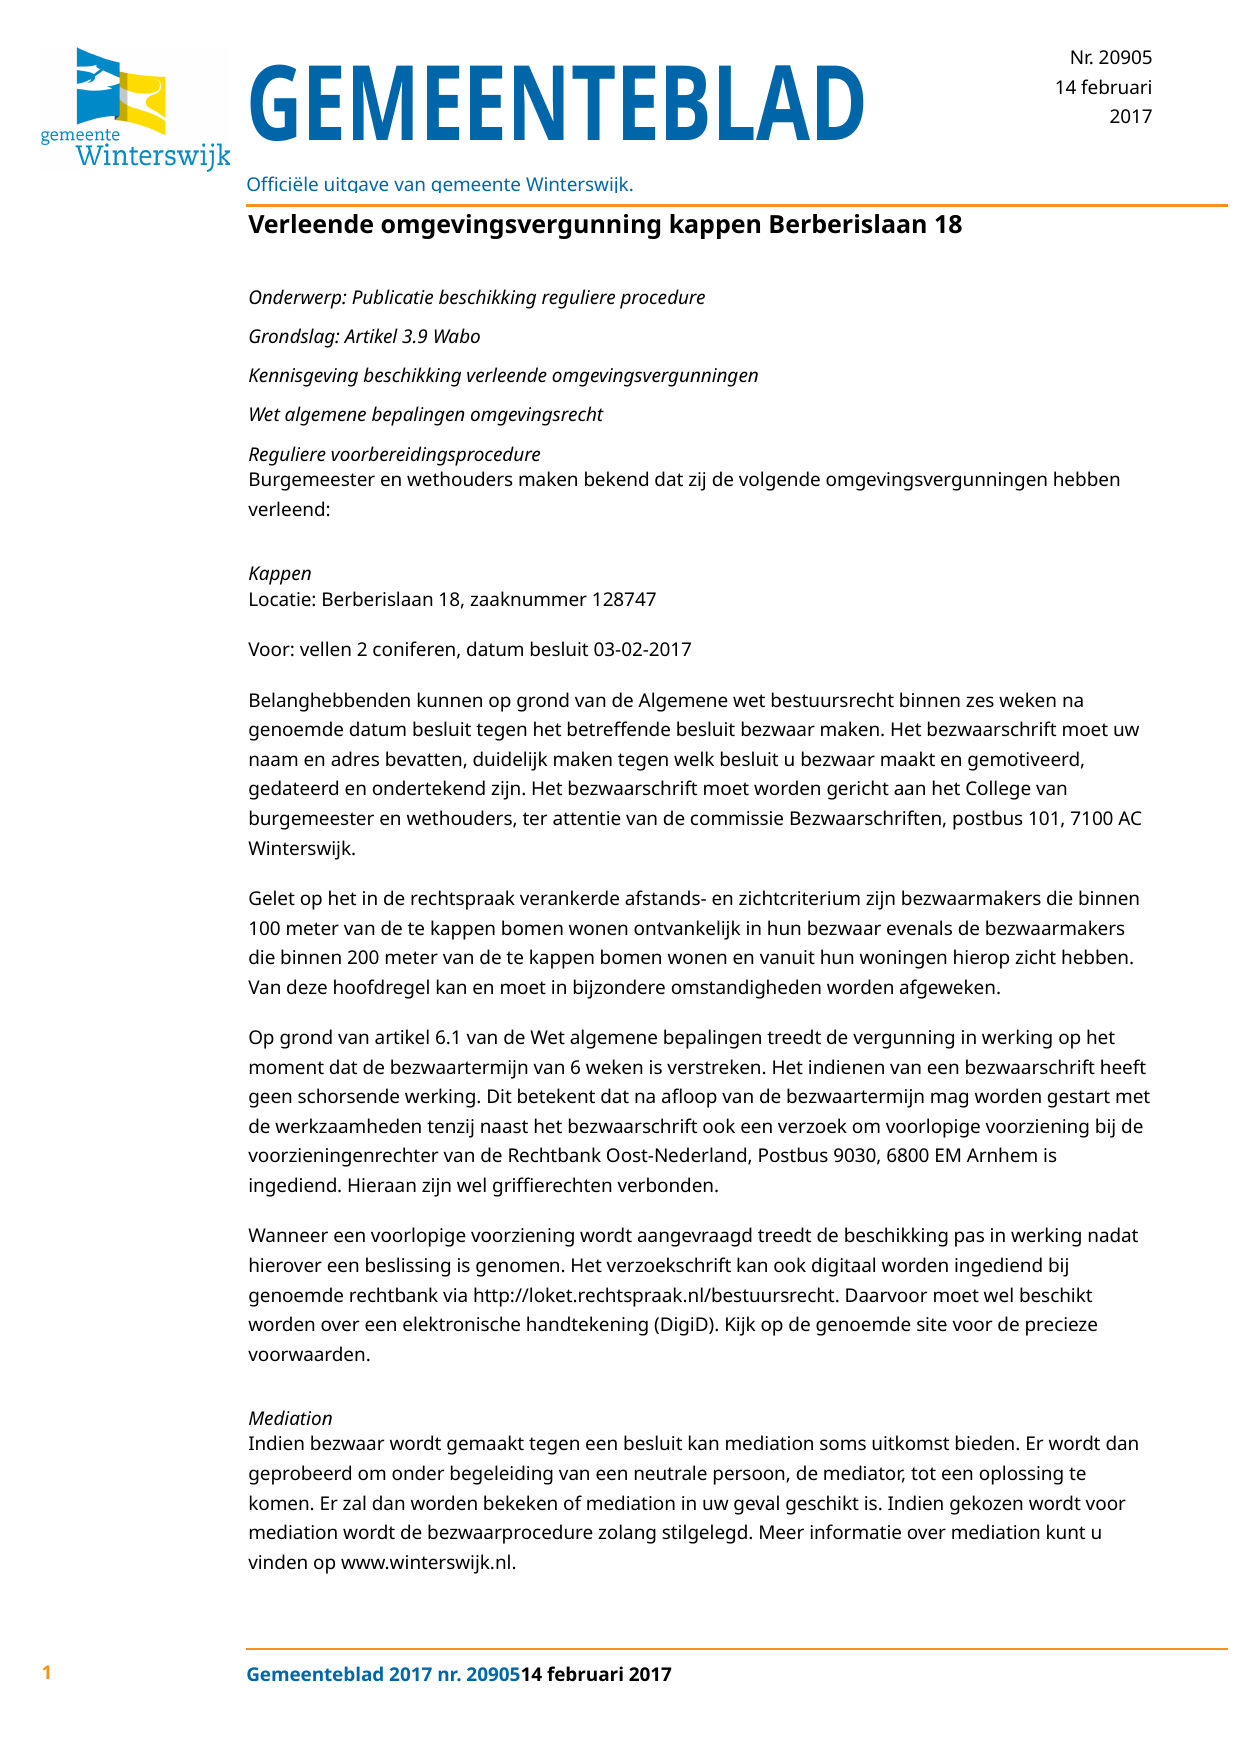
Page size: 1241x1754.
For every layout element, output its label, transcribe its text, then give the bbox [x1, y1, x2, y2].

text Locatie: Berberislaan 18, zaaknummer 128747 [248, 586, 1152, 612]
text Voor: vellen 2 coniferen, datum besluit 03-02-2017 [248, 636, 1152, 662]
text Onderwerp: Publicatie beschikking reguliere procedure [248, 284, 1152, 309]
text Wet algemene bepalingen omgevingsrecht [248, 402, 1152, 427]
text Wanneer een voorlopige voorziening wordt aangevraagd treedt de beschikking pas in werking nadat hierover een beslissing is genomen. Het verzoekschrift kan ook digitaal worden ingediend bij genoemde rechtbank via http://loket.rechtspraak.nl/bestuursrecht. Daarvoor moet wel beschikt worden over een elektronische handtekening (DigiD). Kijk op de genoemde site voor de precieze voorwaarden. [248, 1223, 1152, 1367]
text Burgemeester en wethouders maken bekend dat zij de volgende omgevingsvergunningen hebben verleend: [248, 467, 1152, 522]
text Verleende omgevingsvergunning kappen Berberislaan 18 [248, 207, 1152, 241]
text Grondslag: Artikel 3.9 Wabo [248, 323, 1152, 349]
picture [41, 47, 231, 172]
text Indien bezwaar wordt gemaakt tegen een besluit kan mediation soms uitkomst bieden. Er wordt dan geprobeerd om onder begeleiding van een neutrale persoon, de mediator, tot een oplossing te komen. Er zal dan worden bekeken of mediation in uw geval geschikt is. Indien gekozen wordt voor mediation wordt de bezwaarprocedure zolang stilgelegd. Meer informatie over mediation kunt u vinden op www.winterswijk.nl. [248, 1431, 1152, 1575]
text Belanghebbenden kunnen op grond van de Algemene wet bestuursrecht binnen zes weken na genoemde datum besluit tegen het betreffende besluit bezwaar maken. Het bezwaarschrift moet uw naam en adres bevatten, duidelijk maken tegen welk besluit u bezwaar maakt en gemotiveerd, gedateerd en ondertekend zijn. Het bezwaarschrift moet worden gericht aan het College van burgemeester en wethouders, ter attentie van de commissie Bezwaarschriften, postbus 101, 7100 AC Winterswijk. [248, 687, 1152, 860]
picture [225, 153, 231, 162]
text Op grond van artikel 6.1 van de Wet algemene bepalingen treedt de vergunning in werking op het moment dat de bezwaartermijn van 6 weken is verstreken. Het indienen van een bezwaarschrift heeft geen schorsende werking. Dit betekent dat na afloop van de bezwaartermijn mag worden gestart met de werkzaamheden tenzij naast het bezwaarschrift ook een verzoek om voorlopige voorziening bij de voorzieningenrechter van de Rechtbank Oost-Nederland, Postbus 9030, 6800 EM Arnhem is ingediend. Hieraan zijn wel griffierechten verbonden. [248, 1024, 1152, 1198]
text Mediation [248, 1405, 1152, 1431]
text Gelet op het in de rechtspraak verankerde afstands- en zichtcriterium zijn bezwaarmakers die binnen 100 meter van de te kappen bomen wonen ontvankelijk in hun bezwaar evenals de bezwaarmakers die binnen 200 meter van de te kappen bomen wonen en vanuit hun woningen hierop zicht hebben. Van deze hoofdregel kan en moet in bijzondere omstandigheden worden afgeweken. [248, 885, 1152, 999]
text Reguliere voorbereidingsprocedure [248, 441, 1152, 467]
text Kennisgeving beschikking verleende omgevingsvergunningen [248, 362, 1152, 388]
text Kappen [248, 560, 1152, 586]
